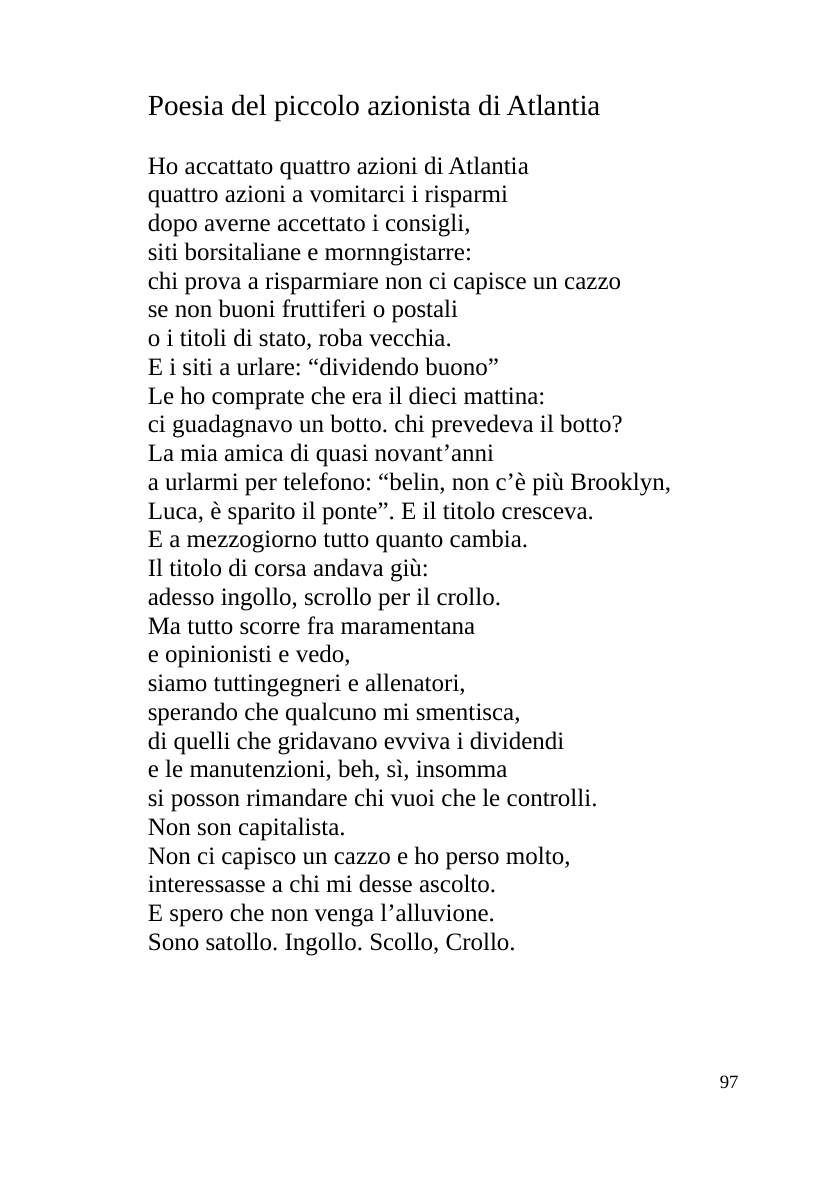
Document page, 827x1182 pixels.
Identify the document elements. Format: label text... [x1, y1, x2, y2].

text chi prova a risparmiare non ci capisce un cazzo [148, 266, 738, 294]
text sperando che qualcuno mi smentisca, [148, 697, 738, 726]
text e opinionisti e vedo, [148, 639, 738, 668]
text Ho accattato quattro azioni di Atlantia [148, 151, 738, 179]
text e le manutenzioni, beh, sì, insomma [148, 754, 738, 783]
text o i titoli di stato, roba vecchia. [148, 323, 738, 352]
text E i siti a urlare: “dividendo buono” [148, 352, 738, 381]
text se non buoni fruttiferi o postali [148, 294, 738, 323]
text Non ci capisco un cazzo e ho perso molto, [148, 841, 738, 869]
text ci guadagnavo un botto. chi prevedeva il botto? [148, 409, 738, 438]
text Il titolo di corsa andava giù: [148, 553, 738, 582]
text Luca, è sparito il ponte”. E il titolo cresceva. [148, 496, 738, 524]
text La mia amica di quasi novant’anni [148, 438, 738, 467]
text quattro azioni a vomitarci i risparmi [148, 179, 738, 208]
text siti borsitaliane e mornngistarre: [148, 237, 738, 266]
text E a mezzogiorno tutto quanto cambia. [148, 524, 738, 553]
text Le ho comprate che era il dieci mattina: [148, 381, 738, 409]
text di quelli che gridavano evviva i dividendi [148, 726, 738, 754]
text Sono satollo. Ingollo. Scollo, Crollo. [148, 927, 738, 956]
text dopo averne accettato i consigli, [148, 208, 738, 237]
text a urlarmi per telefono: “belin, non c’è più Brooklyn, [148, 467, 738, 496]
text adesso ingollo, scrollo per il crollo. [148, 582, 738, 611]
text interessasse a chi mi desse ascolto. [148, 869, 738, 898]
text Non son capitalista. [148, 812, 738, 841]
text Ma tutto scorre fra maramentana [148, 611, 738, 639]
text siamo tuttingegneri e allenatori, [148, 668, 738, 697]
text Poesia del piccolo azionista di Atlantia [148, 88, 738, 122]
text E spero che non venga l’alluvione. [148, 898, 738, 927]
text si posson rimandare chi vuoi che le controlli. [148, 783, 738, 812]
